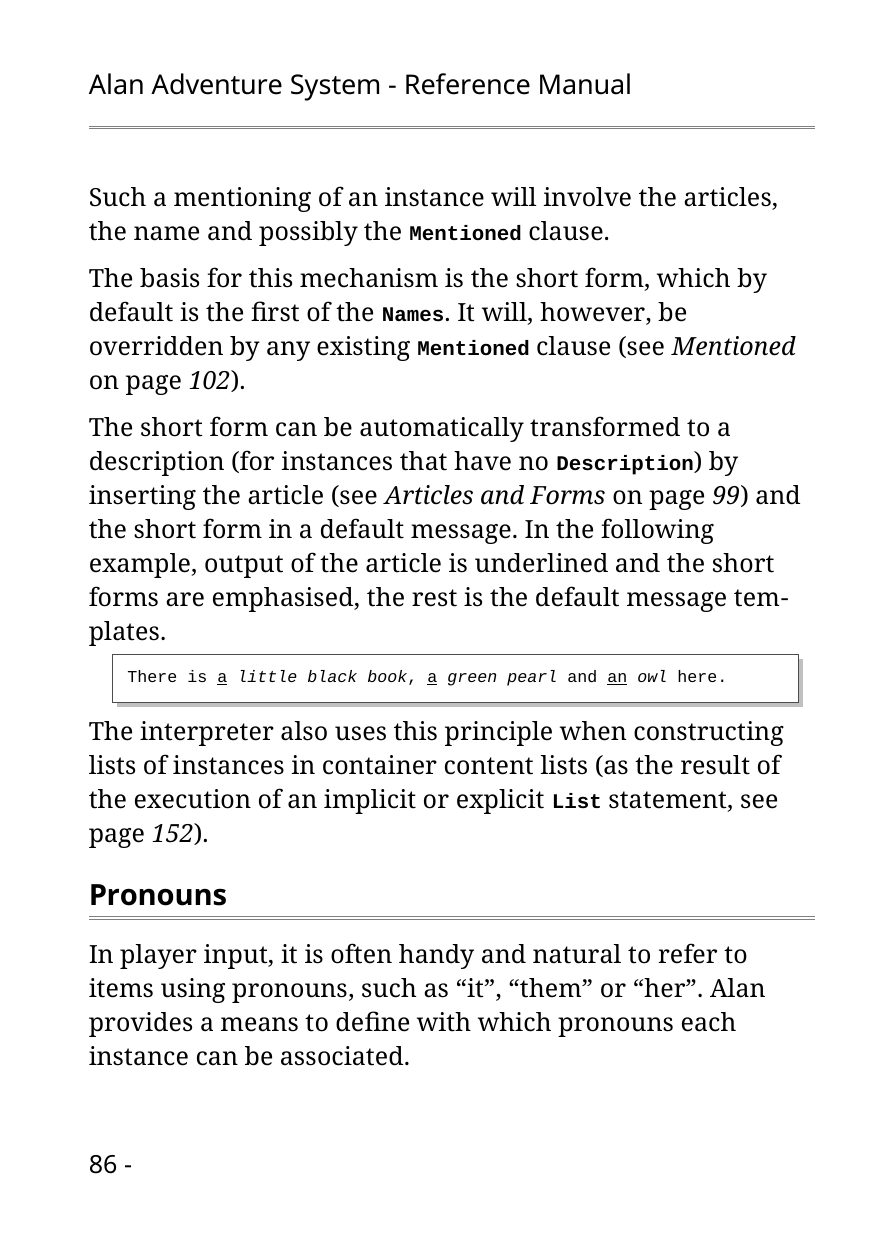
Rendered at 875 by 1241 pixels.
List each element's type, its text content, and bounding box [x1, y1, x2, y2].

text The basis for this mechanism is the short form, which by default is the first of the Names. It will, however, be overridden by any existing Mentioned clause (see Mentioned on page 80). [88, 261, 815, 397]
text The interpreter also uses this principle when constructing lists of instances in container content lists (as the result of the execution of an implicit or explicit List statement, see page 119). [88, 714, 815, 849]
text The short form can be automatically transformed to a description (for instances that have no Description) by inserting the article (see Articles and Forms on page 78) and the short form in a default message. In the following example, output of the article is underlined and the short forms are emphasised, the rest is the default message tem­plates. [88, 410, 815, 648]
text Such a mentioning of an instance will involve the articles, the name and possibly the Mentioned clause. [88, 180, 815, 248]
subtitle Pronouns [88, 875, 815, 919]
text There is a little black book, a green pearl and an owl here. [113, 655, 798, 702]
text In player input, it is often handy and natural to refer to items using pronouns, such as “it”, “them” or “her”. Alan provides a means to define with which pronouns each instance can be associated. [88, 937, 815, 1073]
